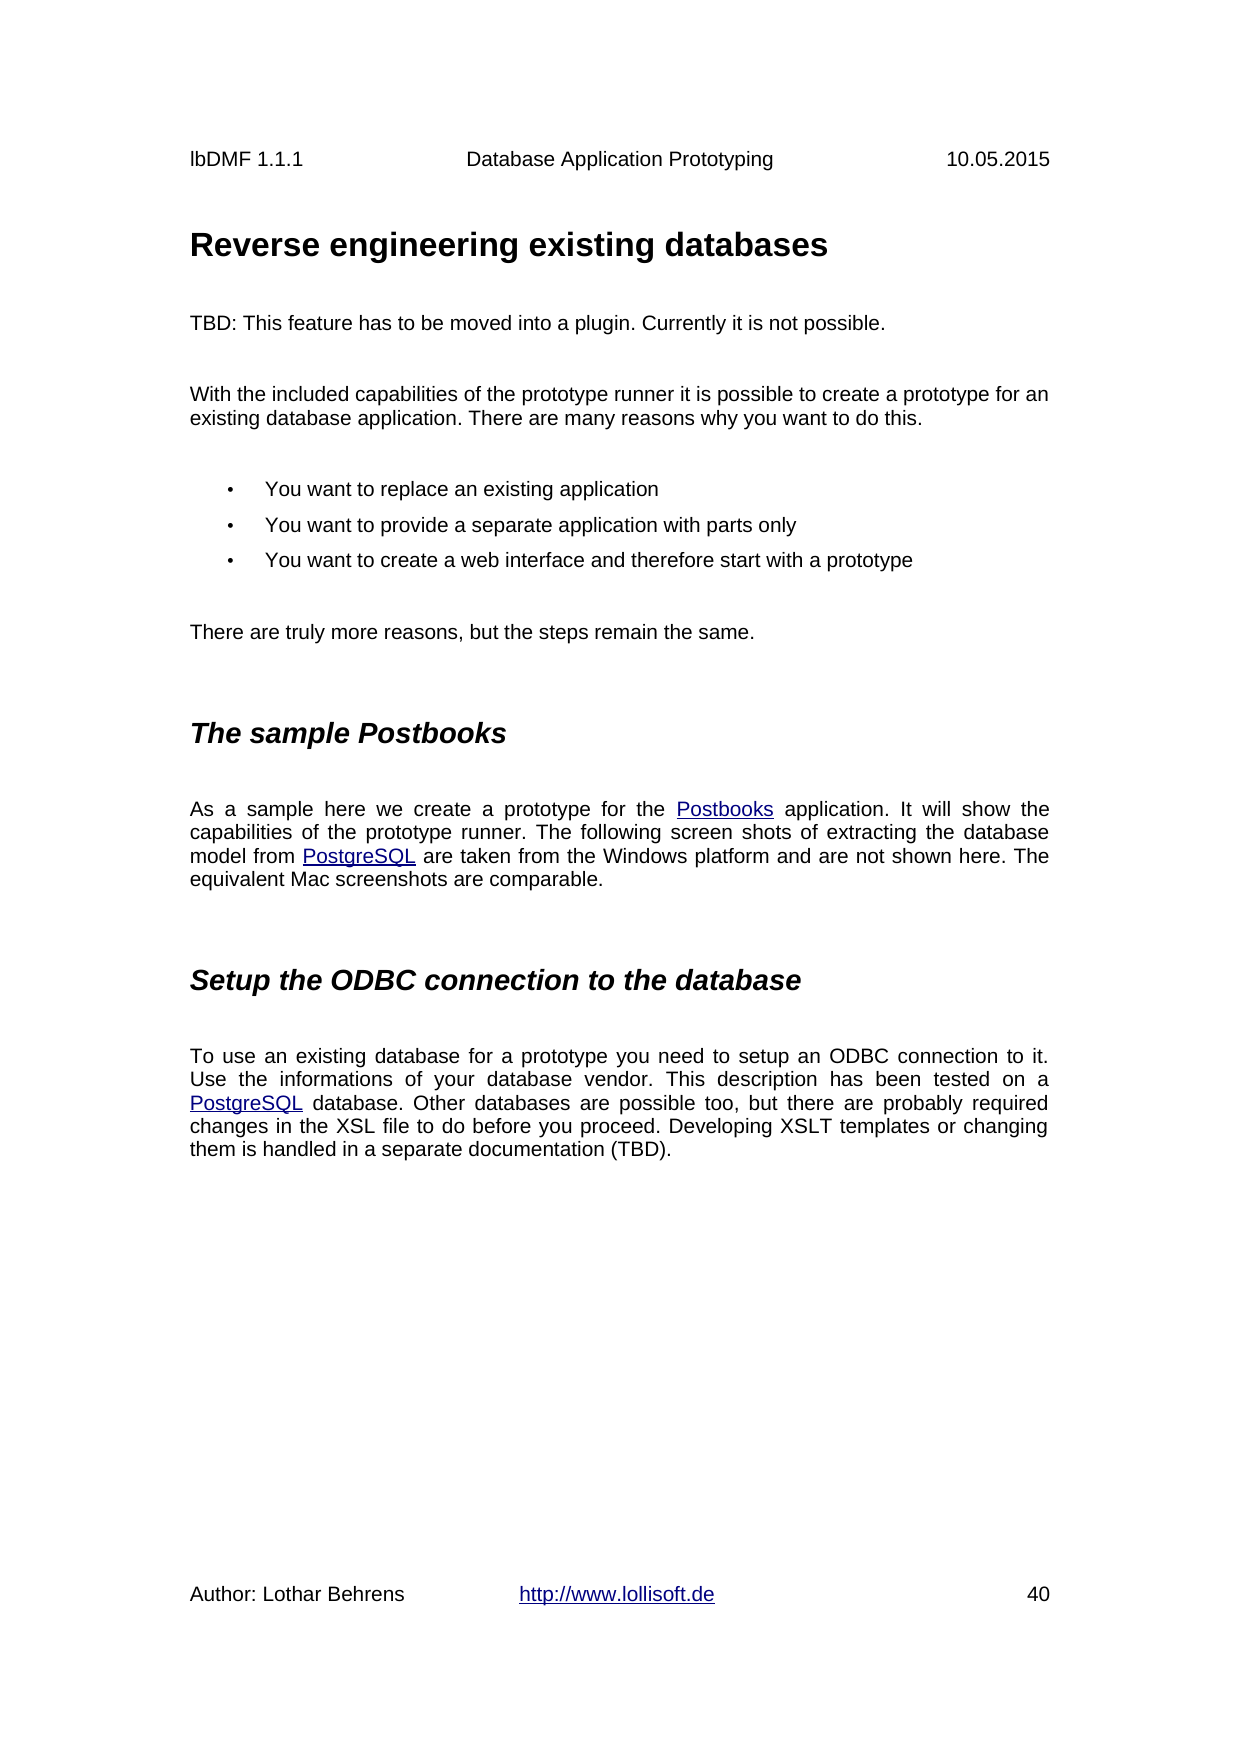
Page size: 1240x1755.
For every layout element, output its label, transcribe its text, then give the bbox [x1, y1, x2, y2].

text As a sample here we create a prototype for the Postbooks application. It will show the capabilities of the prototype runner. The following screen shots of extracting the database model from PostgreSQL are taken from the Windows platform and are not shown here. The equivalent Mac screenshots are comparable. [189, 798, 1050, 891]
text TBD: This feature has to be moved into a plugin. Currently it is not possible. [189, 311, 1050, 334]
list You want to replace an existing application [227, 477, 1050, 501]
text With the included capabilities of the prototype runner it is possible to create a prototype for an existing database application. There are many reasons why you want to do this. [189, 383, 1050, 429]
subtitle Reverse engineering existing databases [189, 226, 1050, 263]
list You want to create a web interface and therefore start with a prototype [227, 549, 1050, 572]
text To use an existing database for a prototype you need to setup an ODBC connection to it. Use the informations of your database vendor. This description has been tested on a PostgreSQL database. Other databases are possible too, but there are probably required changes in the XSL file to do before you proceed. Developing XSLT templates or changing them is handled in a separate documentation (TBD). [189, 1045, 1050, 1161]
subtitle Setup the ODBC connection to the database [189, 964, 1050, 996]
subtitle The sample Postbooks [189, 717, 1050, 749]
list You want to provide a separate application with parts only [227, 513, 1050, 536]
text There are truly more reasons, but the steps remain the same. [189, 620, 1050, 644]
